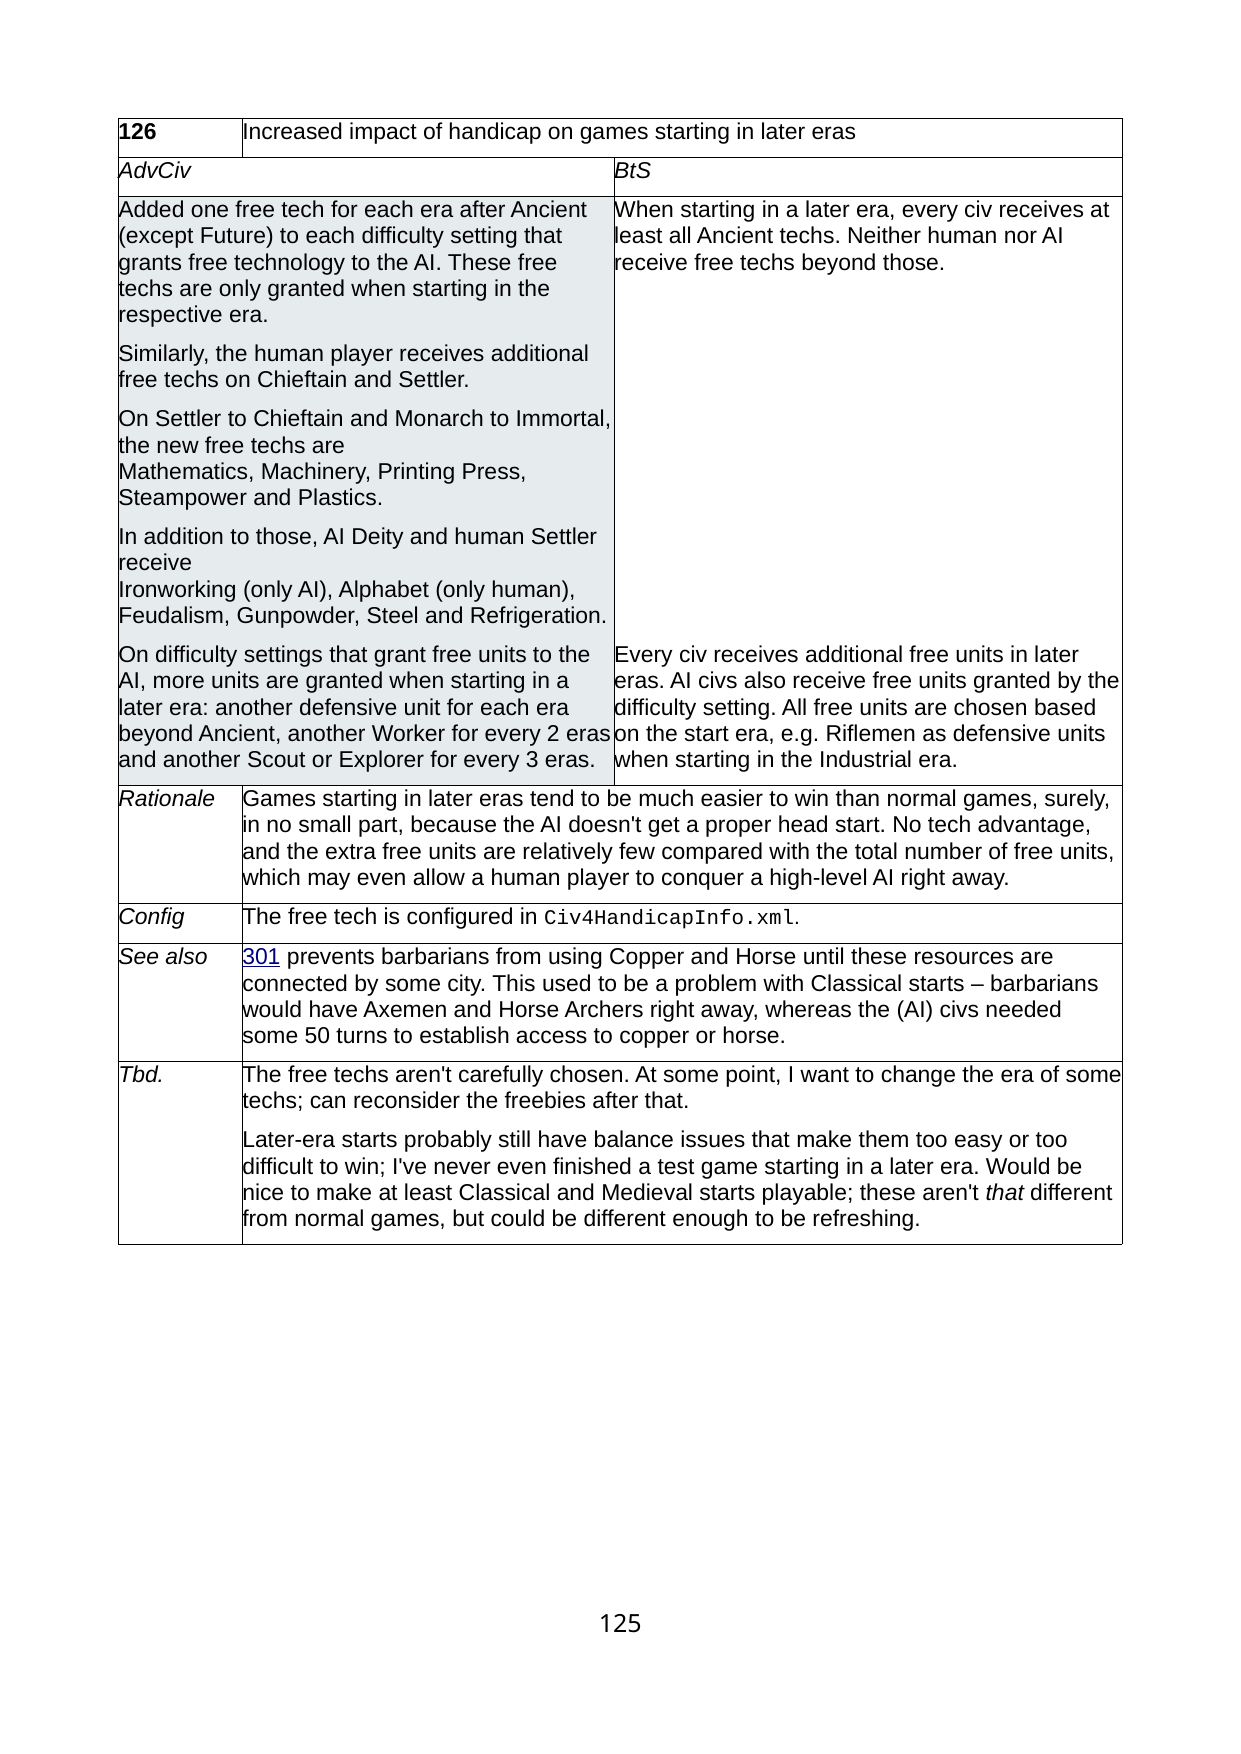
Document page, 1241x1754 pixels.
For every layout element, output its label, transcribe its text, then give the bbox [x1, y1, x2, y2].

table_cell The free tech is configured in Civ4HandicapInfo.xml. [243, 904, 1122, 943]
table_cell Tbd. [119, 1062, 242, 1244]
table_header 126 [119, 119, 242, 157]
table_cell Added one free tech for each era after Ancient (except Future) to each difficulty setting that grants free technology to the AI. These free techs are only granted when starting in the respective era. Similarly, the human player receives additional free techs on Chieftain and Settler. On Settler to Chieftain and Monarch to Immortal, the new free techs are Mathematics, Machinery, Printing Press, Steampower and Plastics. In addition to those, AI Deity and human Settler receive Ironworking (only AI), Alphabet (only human), Feudalism, Gunpowder, Steel and Refrigeration. On difficulty settings that grant free units to the AI, more units are granted when starting in a later era: another defensive unit for each era beyond Ancient, another Worker for every 2 eras and another Scout or Explorer for every 3 eras. [119, 197, 614, 785]
table_cell BtS [615, 158, 1122, 196]
table_cell 301 prevents barbarians from using Copper and Horse until these resources are connected by some city. This used to be a problem with Classical starts – barbarians would have Axemen and Horse Archers right away, whereas the (AI) civs needed some 50 turns to establish access to copper or horse. [243, 944, 1122, 1061]
table_cell When starting in a later era, every civ receives at least all Ancient techs. Neither human nor AI receive free techs beyond those. Every civ receives additional free units in later eras. AI civs also receive free units granted by the difficulty setting. All free units are chosen based on the start era, e.g. Riflemen as defensive units when starting in the Industrial era. [615, 197, 1122, 785]
table_header Increased impact of handicap on games starting in later eras [243, 119, 1122, 157]
table_cell AdvCiv [119, 158, 614, 196]
table_cell The free techs aren't carefully chosen. At some point, I want to change the era of some techs; can reconsider the freebies after that. Later-era starts probably still have balance issues that make them too easy or too difficult to win; I've never even finished a test game starting in a later era. Would be nice to make at least Classical and Medieval starts playable; these aren't that different from normal games, but could be different enough to be refreshing. [243, 1062, 1122, 1244]
table_cell Rationale [119, 786, 242, 903]
table_cell See also [119, 944, 242, 1061]
table_cell Config [119, 904, 242, 943]
table_cell Games starting in later eras tend to be much easier to win than normal games, surely, in no small part, because the AI doesn't get a proper head start. No tech advantage, and the extra free units are relatively few compared with the total number of free units, which may even allow a human player to conquer a high-level AI right away. [243, 786, 1122, 903]
